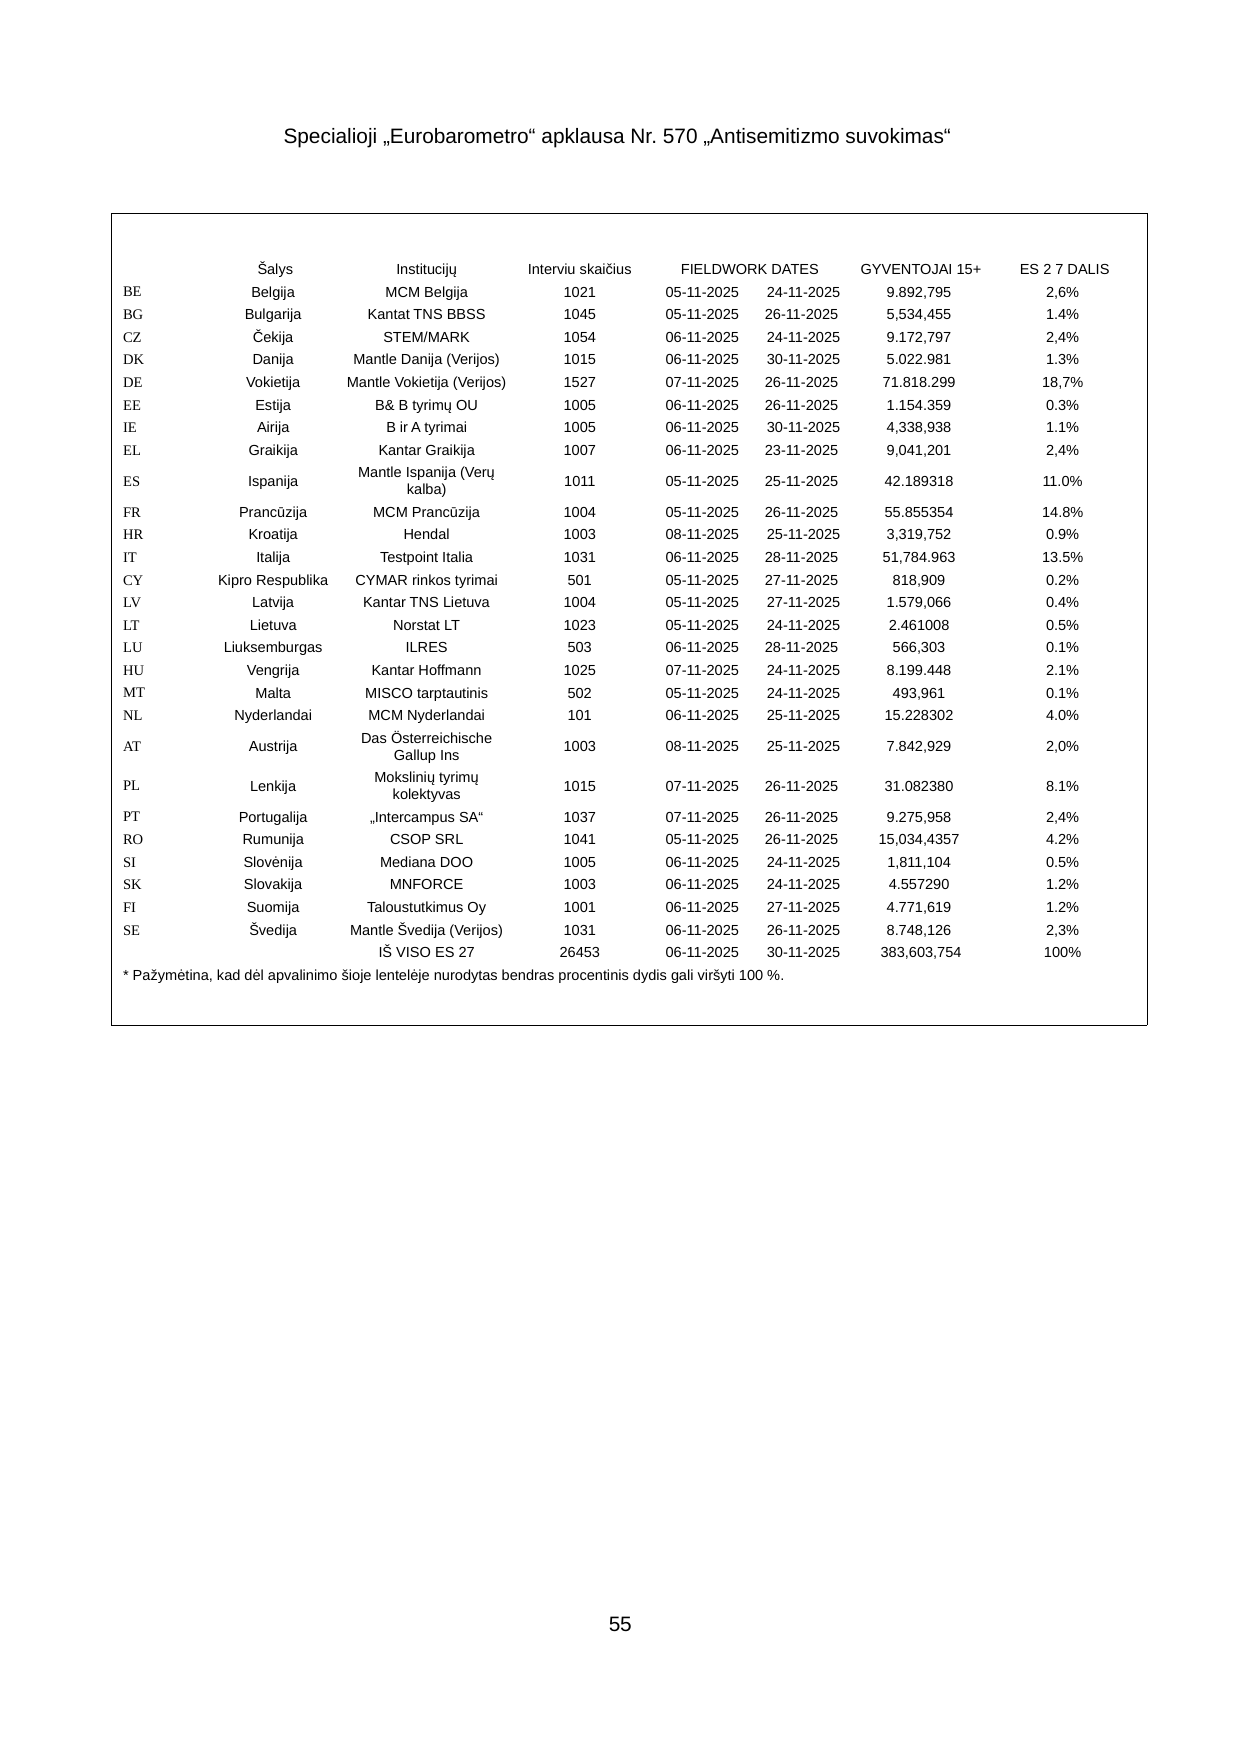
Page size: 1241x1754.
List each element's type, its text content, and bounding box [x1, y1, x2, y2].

table_cell 0.9% [991, 523, 1138, 546]
table_cell Testpoint Italia [342, 546, 511, 568]
table_cell * Pažymėtina, kad dėl apvalinimo šioje lentelėje nurodytas bendras procentinis dydis gali viršyti 100 %. [120, 964, 1138, 986]
table_cell CYMAR rinkos tyrimai [342, 568, 511, 591]
table_cell EL [120, 439, 208, 461]
table_cell 1054 [511, 326, 648, 348]
table_cell 818,909 [851, 568, 991, 591]
table_cell Nyderlandai [208, 704, 342, 727]
table_cell 26-11-2025 [756, 371, 851, 393]
table_cell 2.1% [991, 659, 1138, 681]
table_cell 0.1% [991, 681, 1138, 704]
table_cell Norstat LT [342, 614, 511, 636]
table_cell 05-11-2025 [648, 681, 756, 704]
table_cell RO [120, 828, 208, 851]
table_cell 1015 [511, 766, 648, 805]
table_cell IŠ VISO ES 27 [342, 941, 511, 963]
table_cell 08-11-2025 [648, 727, 756, 766]
table_cell 26-11-2025 [756, 766, 851, 805]
table_header Šalys [208, 258, 342, 280]
table_cell Belgija [208, 280, 342, 303]
table_cell Kantar Graikija [342, 439, 511, 461]
table_cell Vengrija [208, 659, 342, 681]
table_cell MNFORCE [342, 873, 511, 896]
table_cell DE [120, 371, 208, 393]
table_cell 23-11-2025 [756, 439, 851, 461]
table_cell 27-11-2025 [756, 896, 851, 918]
table_cell 25-11-2025 [756, 523, 851, 546]
table_cell FI [120, 896, 208, 918]
table_cell 25-11-2025 [756, 704, 851, 727]
table_cell 503 [511, 636, 648, 659]
table_cell 2,6% [991, 280, 1138, 303]
table_cell 5.022.981 [851, 348, 991, 371]
table_cell 07-11-2025 [648, 766, 756, 805]
table_header ES 2 7 DALIS [991, 258, 1138, 280]
table_cell MISCO tarptautinis [342, 681, 511, 704]
table_cell CSOP SRL [342, 828, 511, 851]
table_header Interviu skaičius [511, 258, 648, 280]
table_cell 2,0% [991, 727, 1138, 766]
table_cell Estija [208, 393, 342, 416]
table_cell 2,4% [991, 439, 1138, 461]
table_cell 8.748,126 [851, 918, 991, 941]
table_cell 15.228302 [851, 704, 991, 727]
table_cell 9.275,958 [851, 805, 991, 828]
table_cell Mokslinių tyrimų kolektyvas [342, 766, 511, 805]
table_cell Taloustutkimus Oy [342, 896, 511, 918]
table_cell Lenkija [208, 766, 342, 805]
table_cell MCM Belgija [342, 280, 511, 303]
table_cell 24-11-2025 [756, 681, 851, 704]
table_cell 493,961 [851, 681, 991, 704]
table_cell Čekija [208, 326, 342, 348]
table_cell 1005 [511, 393, 648, 416]
table_cell 06-11-2025 [648, 326, 756, 348]
table_cell Austrija [208, 727, 342, 766]
table_cell Liuksemburgas [208, 636, 342, 659]
table_cell 06-11-2025 [648, 873, 756, 896]
table_cell 71.818.299 [851, 371, 991, 393]
table_cell 4,338,938 [851, 416, 991, 438]
table_cell 1037 [511, 805, 648, 828]
table_cell 2,4% [991, 805, 1138, 828]
table_cell 06-11-2025 [648, 918, 756, 941]
table_cell 07-11-2025 [648, 805, 756, 828]
table_cell 26-11-2025 [756, 805, 851, 828]
table_cell NL [120, 704, 208, 727]
table_cell 502 [511, 681, 648, 704]
table_cell Graikija [208, 439, 342, 461]
table_cell Kroatija [208, 523, 342, 546]
table_cell Kantar Hoffmann [342, 659, 511, 681]
table_cell 4.771,619 [851, 896, 991, 918]
table_cell 06-11-2025 [648, 439, 756, 461]
table_cell DK [120, 348, 208, 371]
table_cell Mantle Švedija (Verijos) [342, 918, 511, 941]
table_cell Kipro Respublika [208, 568, 342, 591]
table_cell 14.8% [991, 501, 1138, 523]
table_cell 1003 [511, 523, 648, 546]
table_cell 26-11-2025 [756, 828, 851, 851]
table_header FIELDWORK DATES [648, 258, 851, 280]
table_cell 101 [511, 704, 648, 727]
table_cell 07-11-2025 [648, 659, 756, 681]
table_cell BE [120, 280, 208, 303]
table_cell [208, 941, 342, 963]
table_cell 06-11-2025 [648, 941, 756, 963]
table_cell Rumunija [208, 828, 342, 851]
table_cell 13.5% [991, 546, 1138, 568]
table_cell 1041 [511, 828, 648, 851]
table_cell 0.5% [991, 851, 1138, 873]
table_cell MCM Nyderlandai [342, 704, 511, 727]
table_cell 1031 [511, 546, 648, 568]
table_cell Mediana DOO [342, 851, 511, 873]
table_cell LU [120, 636, 208, 659]
table_cell 1.4% [991, 303, 1138, 326]
table_cell 1004 [511, 501, 648, 523]
table_header [120, 258, 208, 280]
table_cell Kantat TNS BBSS [342, 303, 511, 326]
table_cell 0.3% [991, 393, 1138, 416]
table_cell B ir A tyrimai [342, 416, 511, 438]
table_cell 27-11-2025 [756, 591, 851, 613]
table_cell 1,811,104 [851, 851, 991, 873]
table_cell Ispanija [208, 461, 342, 501]
table_cell 1001 [511, 896, 648, 918]
table_cell Slovėnija [208, 851, 342, 873]
table_cell 06-11-2025 [648, 704, 756, 727]
table_cell Mantle Ispanija (Verų kalba) [342, 461, 511, 501]
table_cell HU [120, 659, 208, 681]
table_cell 1003 [511, 873, 648, 896]
table_cell Latvija [208, 591, 342, 613]
table_cell ILRES [342, 636, 511, 659]
table_cell 26-11-2025 [756, 918, 851, 941]
table_cell 24-11-2025 [756, 326, 851, 348]
table_cell 100% [991, 941, 1138, 963]
table_cell Švedija [208, 918, 342, 941]
table_cell SI [120, 851, 208, 873]
table_cell CZ [120, 326, 208, 348]
table_cell 1004 [511, 591, 648, 613]
table_cell Slovakija [208, 873, 342, 896]
table_cell 1021 [511, 280, 648, 303]
table_cell 1005 [511, 416, 648, 438]
table_cell 51,784.963 [851, 546, 991, 568]
table_cell HR [120, 523, 208, 546]
table_cell 2,3% [991, 918, 1138, 941]
table_cell 26-11-2025 [756, 393, 851, 416]
table_cell IT [120, 546, 208, 568]
table_cell 1.579,066 [851, 591, 991, 613]
table_cell 06-11-2025 [648, 393, 756, 416]
table_cell 1.154.359 [851, 393, 991, 416]
table_cell 28-11-2025 [756, 546, 851, 568]
table_cell Mantle Danija (Verijos) [342, 348, 511, 371]
table_cell 25-11-2025 [756, 461, 851, 501]
table_cell 05-11-2025 [648, 614, 756, 636]
table_cell „Intercampus SA“ [342, 805, 511, 828]
table_cell 1025 [511, 659, 648, 681]
table_cell IE [120, 416, 208, 438]
table_cell 06-11-2025 [648, 348, 756, 371]
table_cell 24-11-2025 [756, 280, 851, 303]
table_cell 8.1% [991, 766, 1138, 805]
table_cell 26453 [511, 941, 648, 963]
table_cell 18,7% [991, 371, 1138, 393]
table_cell 8.199.448 [851, 659, 991, 681]
table_cell 11.0% [991, 461, 1138, 501]
table_cell [120, 941, 208, 963]
table_cell 30-11-2025 [756, 348, 851, 371]
table_cell ES [120, 461, 208, 501]
table_cell 0.1% [991, 636, 1138, 659]
table_cell 9,041,201 [851, 439, 991, 461]
table_cell SE [120, 918, 208, 941]
table_cell Suomija [208, 896, 342, 918]
table_cell 24-11-2025 [756, 614, 851, 636]
table_cell Italija [208, 546, 342, 568]
table_cell Hendal [342, 523, 511, 546]
table_cell 1011 [511, 461, 648, 501]
table_cell 1.1% [991, 416, 1138, 438]
table_cell 28-11-2025 [756, 636, 851, 659]
table_cell PT [120, 805, 208, 828]
table_cell Prancūzija [208, 501, 342, 523]
table_cell 05-11-2025 [648, 828, 756, 851]
table_cell MCM Prancūzija [342, 501, 511, 523]
table_cell MT [120, 681, 208, 704]
table_cell 1005 [511, 851, 648, 873]
table_cell PL [120, 766, 208, 805]
table_cell 06-11-2025 [648, 896, 756, 918]
table_cell 9.892,795 [851, 280, 991, 303]
table_cell 42.189318 [851, 461, 991, 501]
table_cell 1045 [511, 303, 648, 326]
table_cell 383,603,754 [851, 941, 991, 963]
table_cell 05-11-2025 [648, 303, 756, 326]
table_cell 31.082380 [851, 766, 991, 805]
table_cell 24-11-2025 [756, 659, 851, 681]
table_cell 4.2% [991, 828, 1138, 851]
table_cell 05-11-2025 [648, 501, 756, 523]
table_cell 2,4% [991, 326, 1138, 348]
table_cell FR [120, 501, 208, 523]
table_cell 1003 [511, 727, 648, 766]
table_cell 26-11-2025 [756, 303, 851, 326]
table_cell 3,319,752 [851, 523, 991, 546]
table_cell 05-11-2025 [648, 591, 756, 613]
table_cell LT [120, 614, 208, 636]
table_cell Мalta [208, 681, 342, 704]
table_cell 06-11-2025 [648, 636, 756, 659]
table_cell 05-11-2025 [648, 568, 756, 591]
table_cell 30-11-2025 [756, 416, 851, 438]
table_cell 15,034,4357 [851, 828, 991, 851]
table_cell 1023 [511, 614, 648, 636]
table_cell 27-11-2025 [756, 568, 851, 591]
table_cell 501 [511, 568, 648, 591]
table_cell AT [120, 727, 208, 766]
table_cell 08-11-2025 [648, 523, 756, 546]
table_cell SK [120, 873, 208, 896]
table_cell 7.842,929 [851, 727, 991, 766]
table_cell 566,303 [851, 636, 991, 659]
table_cell 1031 [511, 918, 648, 941]
table_cell 1007 [511, 439, 648, 461]
table_cell 1.3% [991, 348, 1138, 371]
table_cell Bulgarija [208, 303, 342, 326]
table_cell Das Österreichische Gallup Ins [342, 727, 511, 766]
table_cell 06-11-2025 [648, 416, 756, 438]
table_cell 07-11-2025 [648, 371, 756, 393]
table_cell Vokietija [208, 371, 342, 393]
table_cell 0.4% [991, 591, 1138, 613]
table_cell Portugalija [208, 805, 342, 828]
table_cell 1015 [511, 348, 648, 371]
table_cell Lietuva [208, 614, 342, 636]
table_header GYVENTOJAI 15+ [851, 258, 991, 280]
table_cell 1.2% [991, 896, 1138, 918]
table_header Institucijų [342, 258, 511, 280]
table_cell 05-11-2025 [648, 461, 756, 501]
table_cell 26-11-2025 [756, 501, 851, 523]
table_cell B& B tyrimų OU [342, 393, 511, 416]
table_cell CY [120, 568, 208, 591]
table_cell 06-11-2025 [648, 546, 756, 568]
table_cell 4.0% [991, 704, 1138, 727]
table_cell 24-11-2025 [756, 851, 851, 873]
table_cell Airija [208, 416, 342, 438]
table_cell 2.461008 [851, 614, 991, 636]
table_cell 0.2% [991, 568, 1138, 591]
table_cell 4.557290 [851, 873, 991, 896]
table_cell LV [120, 591, 208, 613]
table_cell 05-11-2025 [648, 280, 756, 303]
table_cell 1527 [511, 371, 648, 393]
table_cell 24-11-2025 [756, 873, 851, 896]
table_cell BG [120, 303, 208, 326]
table_cell 06-11-2025 [648, 851, 756, 873]
table_cell EE [120, 393, 208, 416]
table_cell 30-11-2025 [756, 941, 851, 963]
table_cell 25-11-2025 [756, 727, 851, 766]
table_cell STEM/MARK [342, 326, 511, 348]
table_cell Mantle Vokietija (Verijos) [342, 371, 511, 393]
table_cell Kantar TNS Lietuva [342, 591, 511, 613]
table_cell Danija [208, 348, 342, 371]
table_cell 9.172,797 [851, 326, 991, 348]
table_cell 0.5% [991, 614, 1138, 636]
table_cell 5,534,455 [851, 303, 991, 326]
table_cell 1.2% [991, 873, 1138, 896]
table_cell 55.855354 [851, 501, 991, 523]
